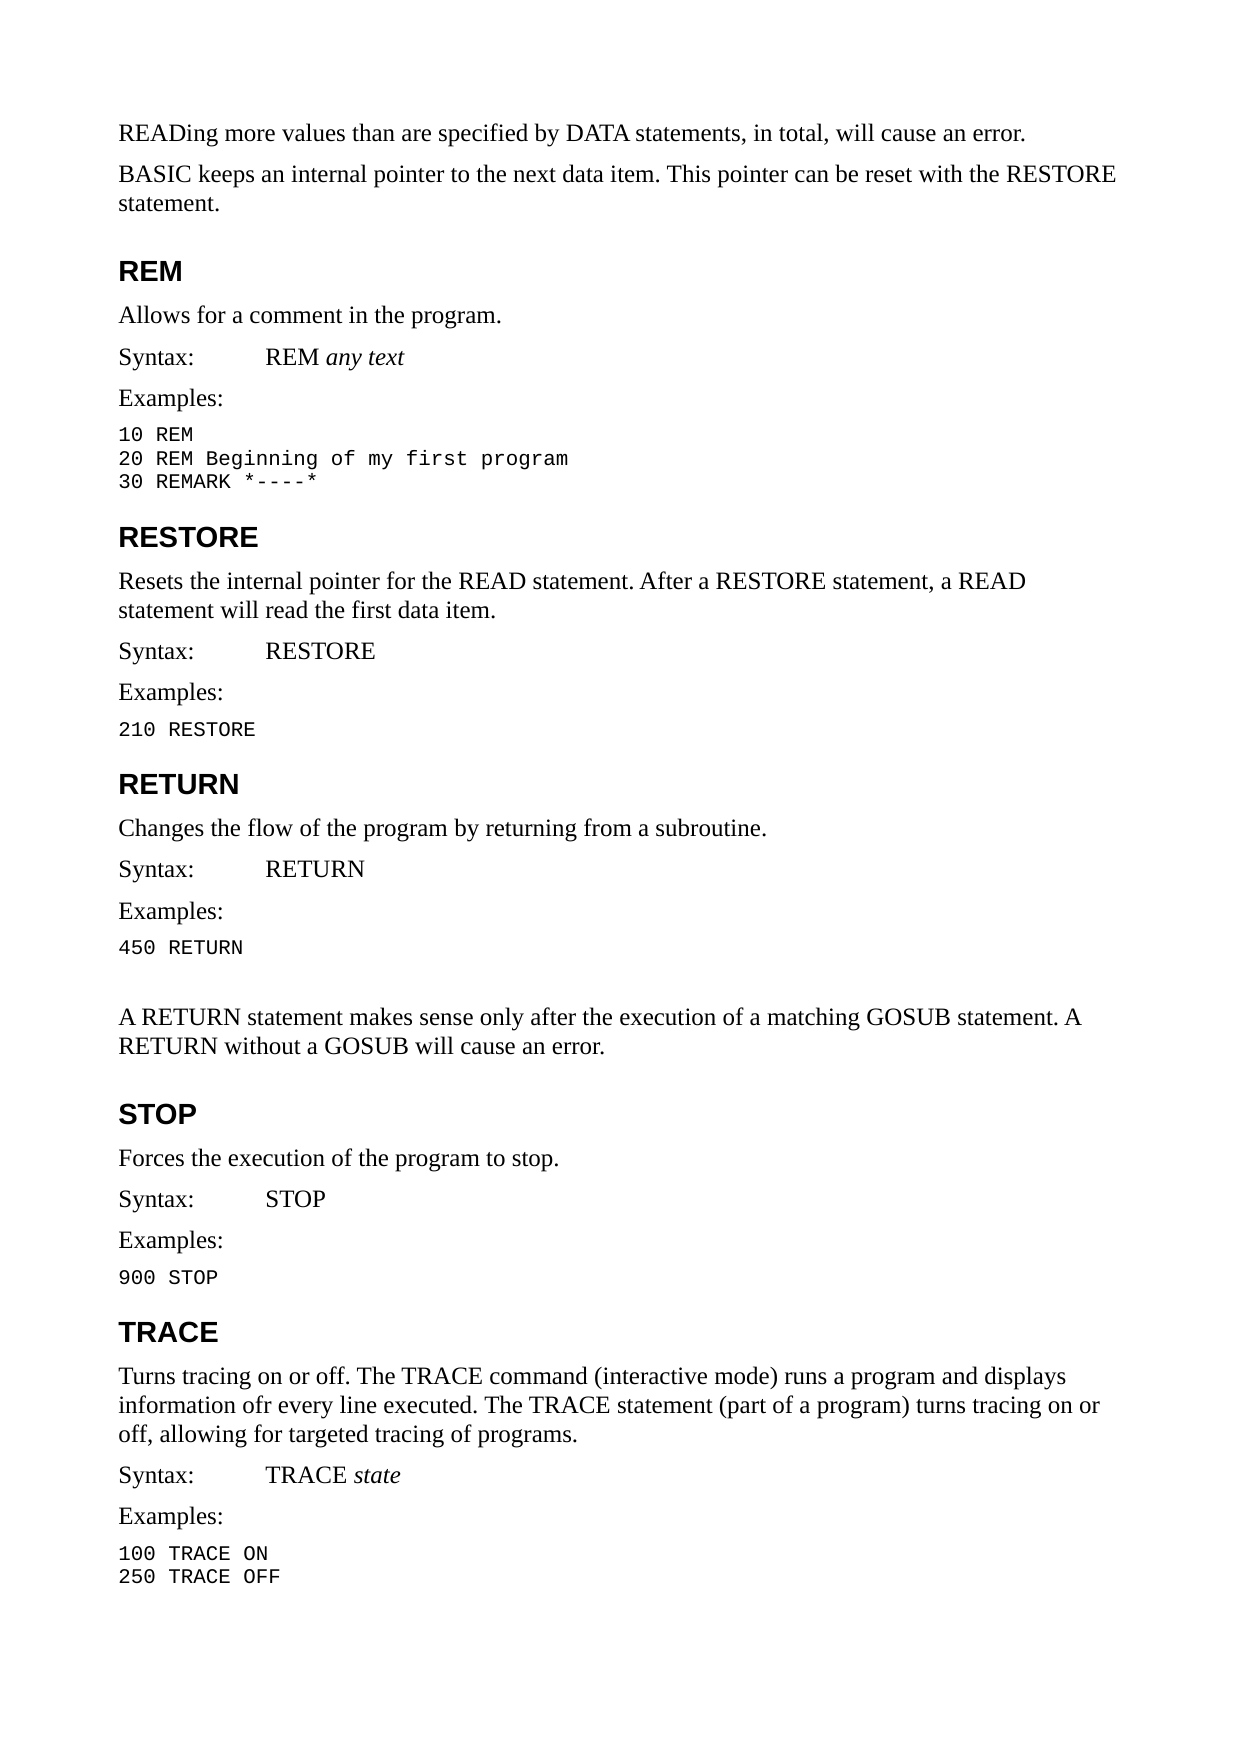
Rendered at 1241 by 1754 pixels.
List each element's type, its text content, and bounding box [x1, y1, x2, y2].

text Syntax: RETURN [118, 854, 1122, 883]
text Examples: [118, 896, 1122, 924]
subtitle STOP [118, 1097, 1122, 1131]
text 900 STOP [118, 1267, 1122, 1290]
subtitle RESTORE [118, 520, 1122, 554]
text 210 RESTORE [118, 719, 1122, 742]
text 250 TRACE OFF [118, 1566, 1122, 1590]
text A RETURN statement makes sense only after the execution of a matching GOSUB statement. A RETURN without a GOSUB will cause an error. [118, 1002, 1122, 1059]
text BASIC keeps an internal pointer to the next data item. This pointer can be reset with the RESTORE statement. [118, 159, 1122, 217]
text 30 REMARK *----* [118, 471, 1122, 495]
subtitle REM [118, 254, 1122, 288]
text 10 REM [118, 424, 1122, 448]
text Syntax: STOP [118, 1184, 1122, 1213]
text 20 REM Beginning of my first program [118, 448, 1122, 471]
text Allows for a comment in the program. [118, 300, 1122, 329]
text Syntax: REM any text [118, 342, 1122, 370]
text Examples: [118, 1501, 1122, 1530]
text Changes the flow of the program by returning from a subroutine. [118, 813, 1122, 842]
text 100 TRACE ON [118, 1543, 1122, 1566]
text Examples: [118, 1226, 1122, 1254]
text Forces the execution of the program to stop. [118, 1143, 1122, 1172]
text READing more values than are specified by DATA statements, in total, will cause an error. [118, 118, 1122, 147]
text Syntax: TRACE state [118, 1460, 1122, 1489]
subtitle RETURN [118, 767, 1122, 801]
text Turns tracing on or off. The TRACE command (interactive mode) runs a program and displays information ofr every line executed. The TRACE statement (part of a program) turns tracing on or off, allowing for targeted tracing of programs. [118, 1361, 1122, 1448]
text Resets the internal pointer for the READ statement. After a RESTORE statement, a READ statement will read the first data item. [118, 566, 1122, 624]
text Examples: [118, 383, 1122, 412]
text Examples: [118, 677, 1122, 706]
text 450 RETURN [118, 937, 1122, 961]
text Syntax: RESTORE [118, 636, 1122, 665]
subtitle TRACE [118, 1315, 1122, 1349]
